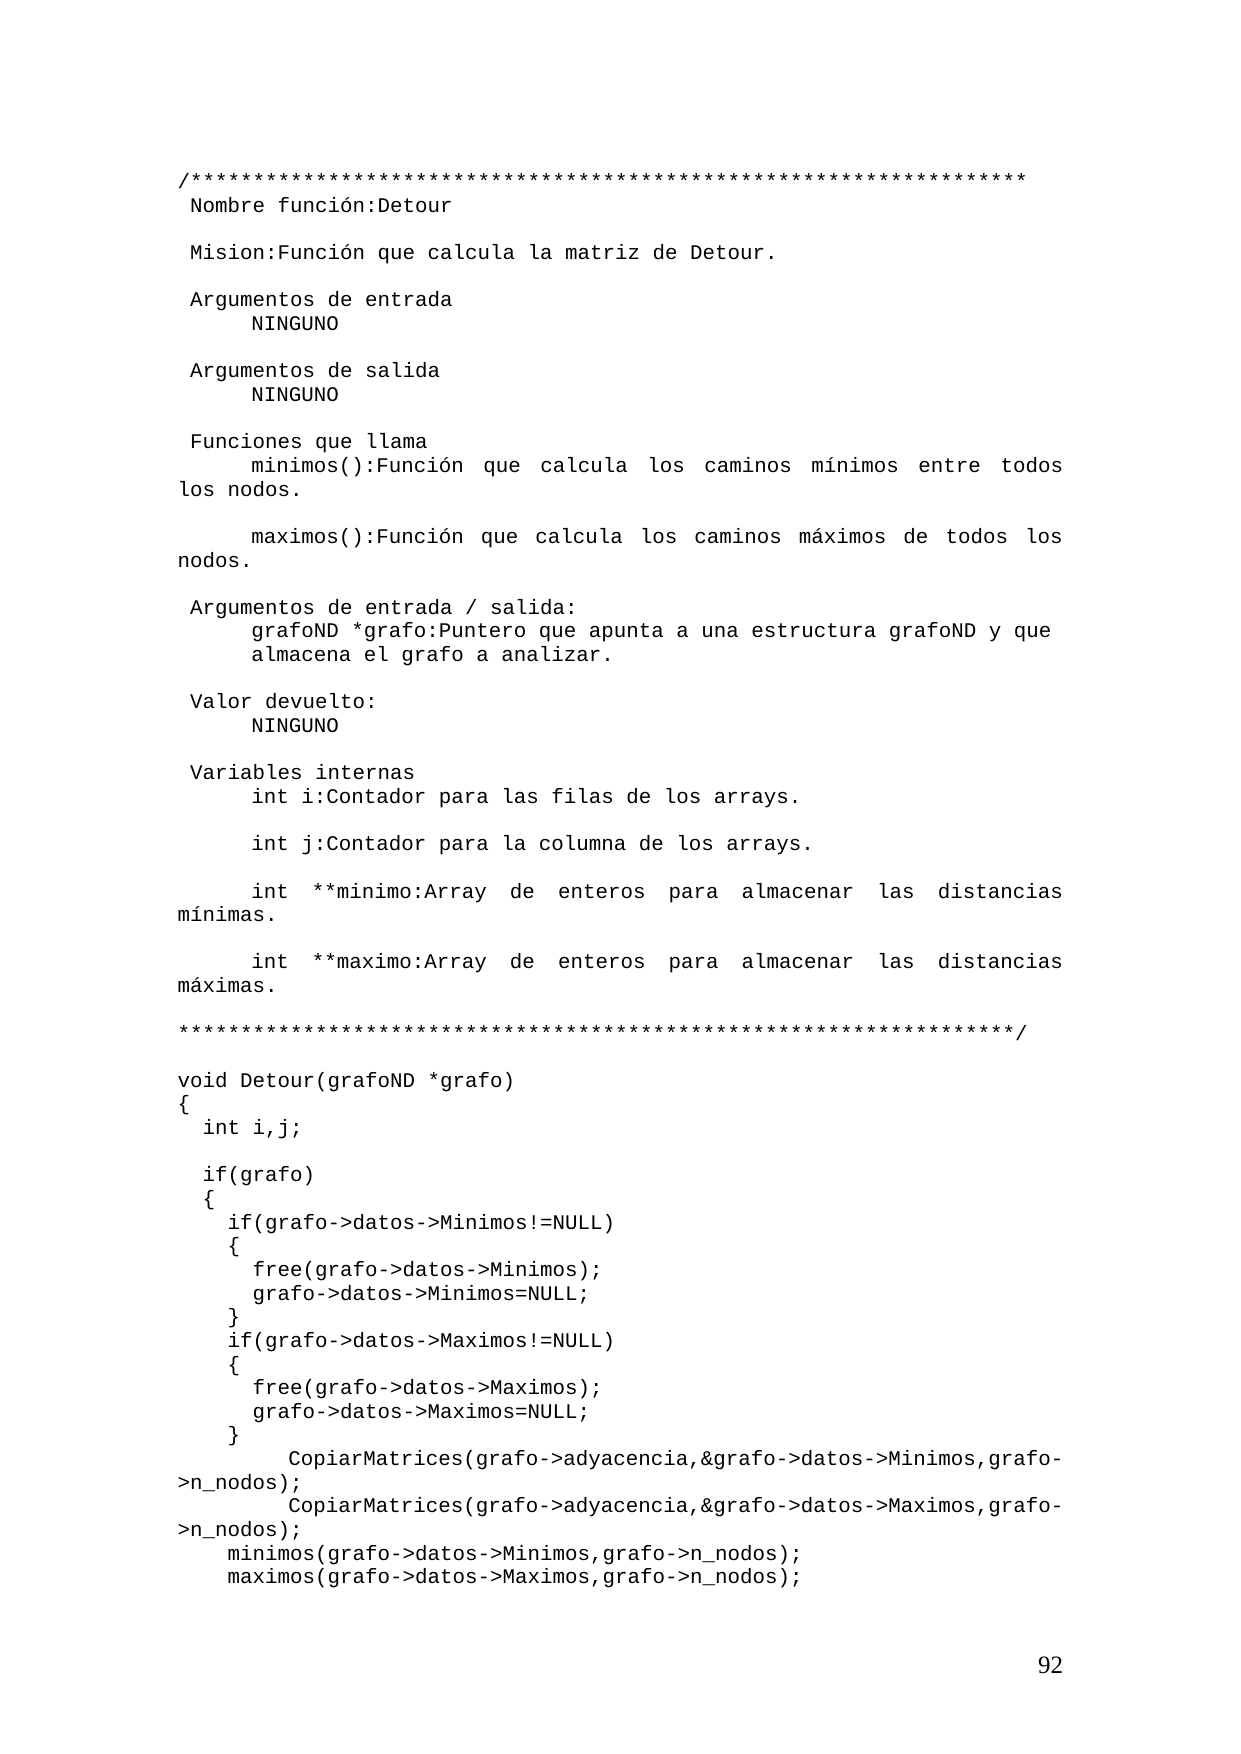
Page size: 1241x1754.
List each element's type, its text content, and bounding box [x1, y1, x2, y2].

text Funciones que llama [177, 431, 1063, 455]
text grafoND *grafo:Puntero que apunta a una estructura grafoND y que [177, 621, 1063, 644]
text CopiarMatrices(grafo->adyacencia,&grafo->datos->Minimos,grafo->n_nodos); [177, 1448, 1063, 1495]
text int j:Contador para la columna de los arrays. [177, 833, 1063, 857]
text } [177, 1424, 1063, 1448]
text NINGUNO [177, 715, 1063, 739]
text int i:Contador para las filas de los arrays. [177, 786, 1063, 810]
text int **maximo:Array de enteros para almacenar las distancias máximas. [177, 952, 1063, 999]
text NINGUNO [177, 313, 1063, 337]
text /******************************************************************* [177, 171, 1063, 195]
text Nombre función:Detour [177, 195, 1063, 218]
text maximos(grafo->datos->Maximos,grafo->n_nodos); [177, 1566, 1063, 1590]
text Argumentos de entrada [177, 289, 1063, 313]
text Mision:Función que calcula la matriz de Detour. [177, 242, 1063, 266]
text maximos():Función que calcula los caminos máximos de todos los nodos. [177, 526, 1063, 573]
text minimos(grafo->datos->Minimos,grafo->n_nodos); [177, 1543, 1063, 1566]
text void Detour(grafoND *grafo) [177, 1070, 1063, 1093]
text *******************************************************************/ [177, 1022, 1063, 1046]
text Argumentos de salida [177, 360, 1063, 384]
text } [177, 1306, 1063, 1330]
text grafo->datos->Maximos=NULL; [177, 1401, 1063, 1424]
text if(grafo->datos->Minimos!=NULL) [177, 1212, 1063, 1235]
text Valor devuelto: [177, 691, 1063, 715]
text minimos():Función que calcula los caminos mínimos entre todos los nodos. [177, 455, 1063, 502]
text Variables internas [177, 762, 1063, 786]
text if(grafo->datos->Maximos!=NULL) [177, 1330, 1063, 1353]
text { [177, 1188, 1063, 1212]
text NINGUNO [177, 384, 1063, 408]
text almacena el grafo a analizar. [177, 644, 1063, 668]
text grafo->datos->Minimos=NULL; [177, 1283, 1063, 1306]
text Argumentos de entrada / salida: [177, 597, 1063, 621]
text if(grafo) [177, 1164, 1063, 1188]
text int i,j; [177, 1117, 1063, 1141]
text CopiarMatrices(grafo->adyacencia,&grafo->datos->Maximos,grafo->n_nodos); [177, 1495, 1063, 1543]
text { [177, 1353, 1063, 1377]
text { [177, 1235, 1063, 1259]
text { [177, 1093, 1063, 1117]
text free(grafo->datos->Maximos); [177, 1377, 1063, 1401]
text int **minimo:Array de enteros para almacenar las distancias mínimas. [177, 881, 1063, 928]
text free(grafo->datos->Minimos); [177, 1259, 1063, 1283]
